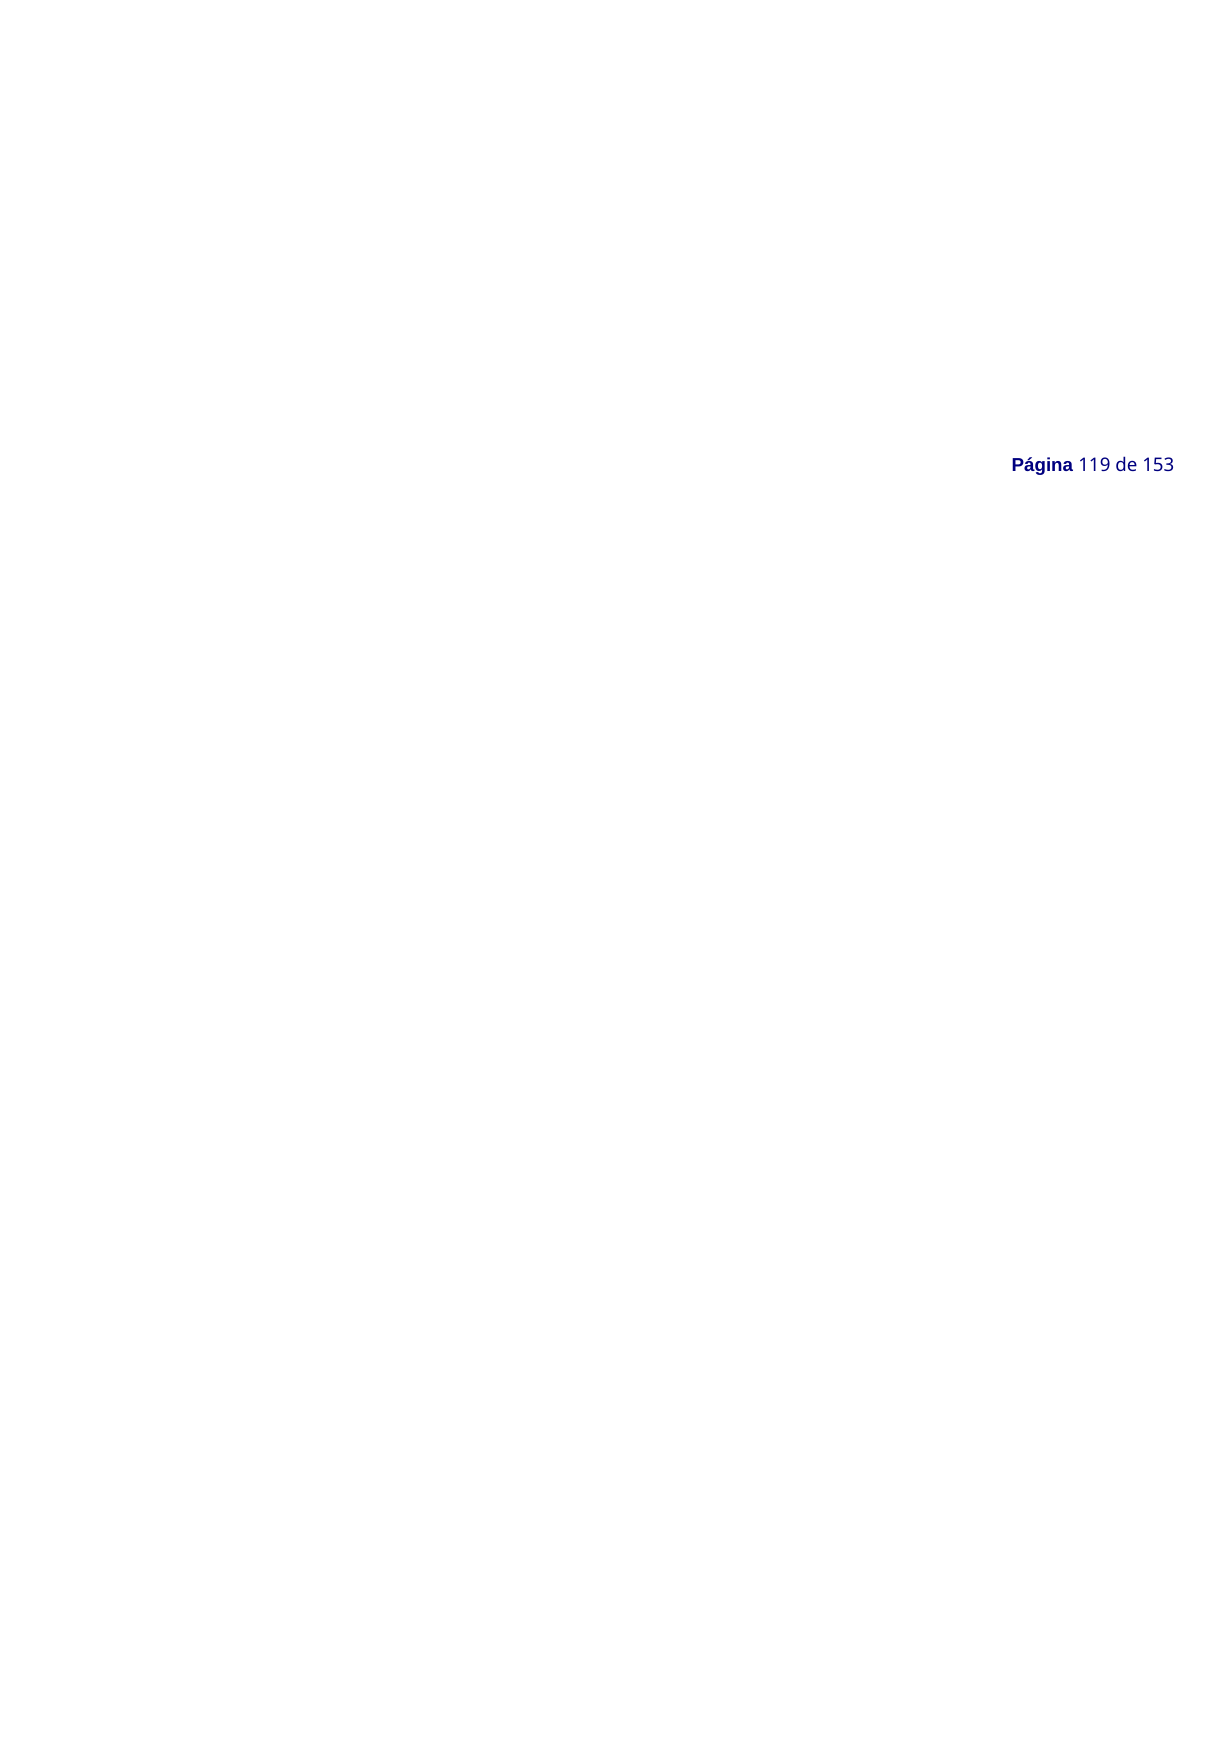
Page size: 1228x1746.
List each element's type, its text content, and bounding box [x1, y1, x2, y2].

text Página 119 de 153 [173, 452, 1174, 477]
